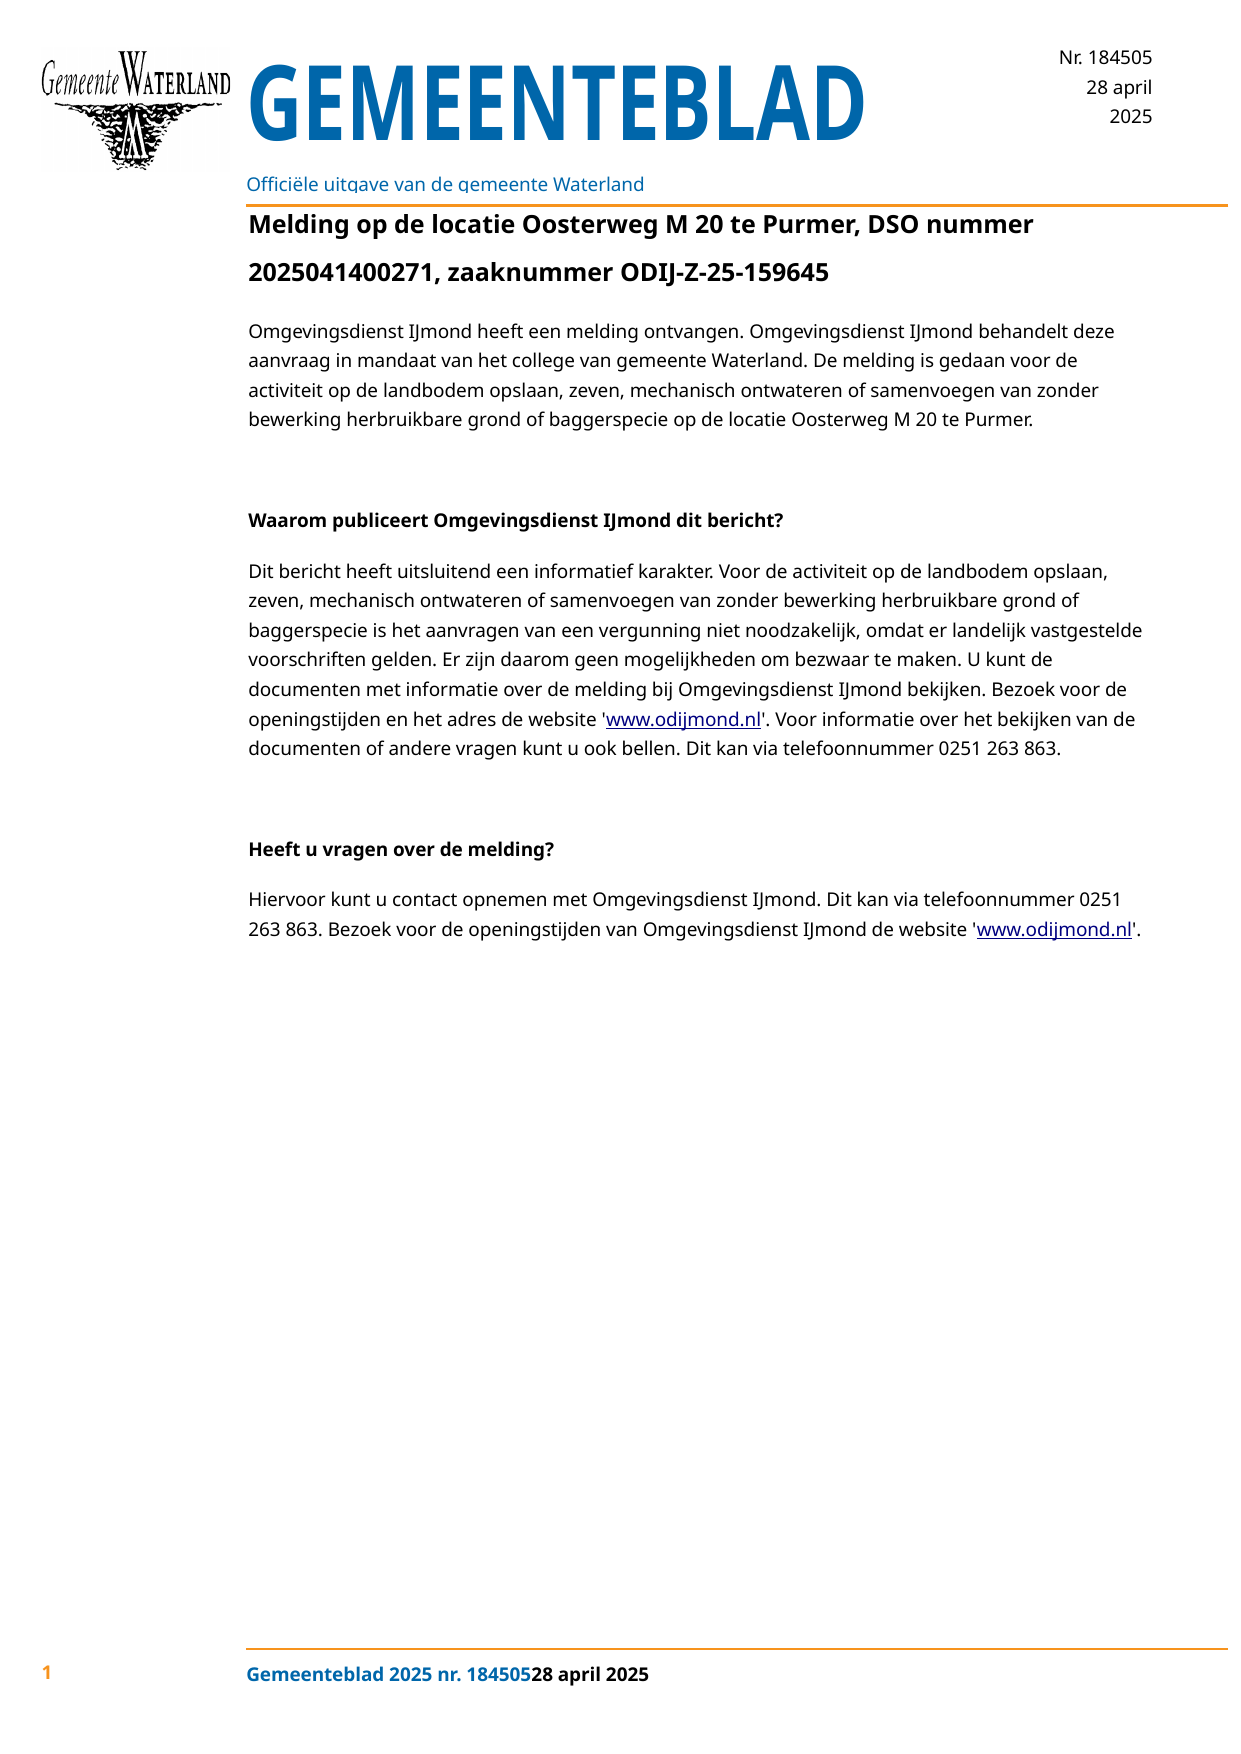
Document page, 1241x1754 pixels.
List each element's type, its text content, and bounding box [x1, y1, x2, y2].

picture [41, 47, 231, 172]
text Dit bericht heeft uitsluitend een informatief karakter. Voor de activiteit op de landbodem opslaan, zeven, mechanisch ontwateren of samenvoegen van zonder bewerking herbruikbare grond of baggerspecie is het aanvragen van een vergunning niet noodzakelijk, omdat er landelijk vastgestelde voorschriften gelden. Er zijn daarom geen mogelijkheden om bezwaar te maken. U kunt de documenten met informatie over de melding bij Omgevingsdienst IJmond bekijken. Bezoek voor de openingstijden en het adres de website 'www.odijmond.nl'. Voor informatie over het bekijken van de documenten of andere vragen kunt u ook bellen. Dit kan via telefoonnummer 0251 263 863. [248, 558, 1152, 761]
text Waarom publiceert Omgevingsdienst IJmond dit bericht? [248, 507, 1152, 533]
text Omgevingsdienst IJmond heeft een melding ontvangen. Omgevingsdienst IJmond behandelt deze aanvraag in mandaat van het college van gemeente Waterland. De melding is gedaan voor de activiteit op de landbodem opslaan, zeven, mechanisch ontwateren of samenvoegen van zonder bewerking herbruikbare grond of baggerspecie op de locatie Oosterweg M 20 te Purmer. [248, 318, 1152, 432]
text Melding op de locatie Oosterweg M 20 te Purmer, DSO nummer 2025041400271, zaaknummer ODIJ-Z-25-159645 [248, 207, 1152, 288]
text Hiervoor kunt u contact opnemen met Omgevingsdienst IJmond. Dit kan via telefoonnummer 0251 263 863. Bezoek voor de openingstijden van Omgevingsdienst IJmond de website 'www.odijmond.nl'. [248, 887, 1152, 942]
text Heeft u vragen over de melding? [248, 836, 1152, 862]
